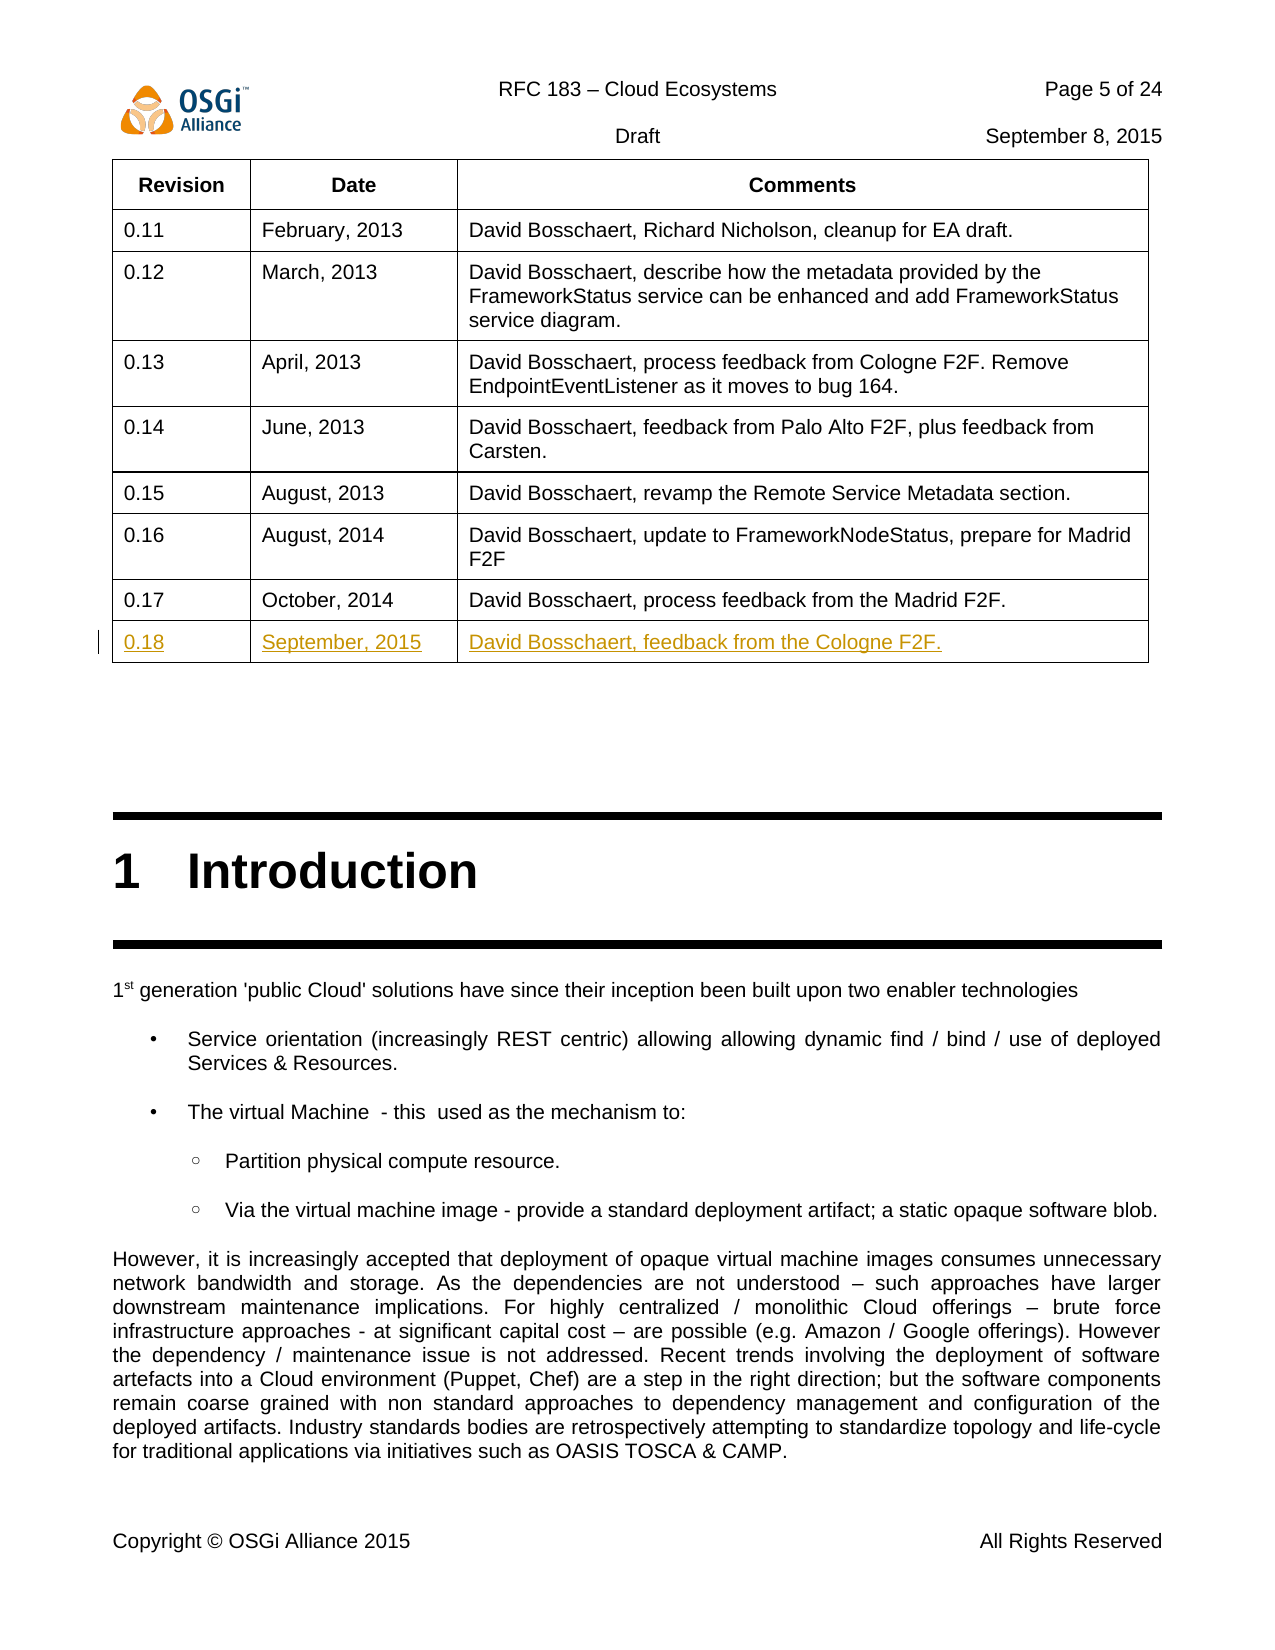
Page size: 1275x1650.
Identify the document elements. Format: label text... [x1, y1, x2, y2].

text However, it is increasingly accepted that deployment of opaque virtual machine images consumes unnecessary network bandwidth and storage. As the dependencies are not understood – such approaches have larger downstream maintenance implications. For highly centralized / monolithic Cloud offerings – brute force infrastructure approaches - at significant capital cost – are possible (e.g. Amazon / Google offerings). However the dependency / maintenance issue is not addressed. Recent trends involving the deployment of software artefacts into a Cloud environment (Puppet, Chef) are a step in the right direction; but the software components remain coarse grained with non standard approaches to dependency management and configuration of the deployed artifacts. Industry standards bodies are retrospectively attempting to standardize topology and life-cycle for traditional applications via initiatives such as OASIS TOSCA & CAMP. [112, 1247, 1162, 1463]
table_cell 0.18 [113, 621, 250, 662]
list Partition physical compute resource. [187, 1149, 1162, 1173]
table_cell June, 2013 [251, 407, 457, 471]
table_cell David Bosschaert, process feedback from the Madrid F2F. [458, 580, 1148, 620]
table_cell David Bosschaert, Richard Nicholson, cleanup for EA draft. [458, 210, 1148, 251]
table_header Revision [113, 160, 250, 209]
list Via the virtual machine image - provide a standard deployment artifact; a static opaque software blob. [187, 1198, 1162, 1222]
table_cell February, 2013 [251, 210, 457, 251]
table_cell 0.11 [113, 210, 250, 251]
table_cell David Bosschaert, update to FrameworkNodeStatus, prepare for Madrid F2F [458, 514, 1148, 579]
list Service orientation (increasingly REST centric) allowing allowing dynamic find / bind / use of deployed Services & Resources. [150, 1027, 1162, 1075]
table_cell 0.15 [113, 473, 250, 513]
table_cell April, 2013 [251, 341, 457, 406]
table_cell 0.13 [113, 341, 250, 406]
table_header Comments [458, 160, 1148, 209]
table_cell 0.16 [113, 514, 250, 579]
table_header Date [251, 160, 457, 209]
picture [113, 78, 257, 142]
table_cell David Bosschaert, revamp the Remote Service Metadata section. [458, 473, 1148, 513]
table_cell David Bosschaert, feedback from the Cologne F2F. [458, 621, 1148, 662]
table_cell 0.12 [113, 252, 250, 340]
table_cell David Bosschaert, process feedback from Cologne F2F. Remove EndpointEventListener as it moves to bug 164. [458, 341, 1148, 406]
table_cell August, 2013 [251, 473, 457, 513]
table_cell August, 2014 [251, 514, 457, 579]
list The virtual Machine - this used as the mechanism to: [150, 1100, 1162, 1124]
table_cell March, 2013 [251, 252, 457, 340]
table_cell September, 2015 [251, 621, 457, 662]
text 1st generation 'public Cloud' solutions have since their inception been built upon two enabler technologies [112, 978, 1162, 1002]
table_cell David Bosschaert, describe how the metadata provided by the FrameworkStatus service can be enhanced and add FrameworkStatus service diagram. [458, 252, 1148, 340]
table_cell 0.17 [113, 580, 250, 620]
table_cell David Bosschaert, feedback from Palo Alto F2F, plus feedback from Carsten. [458, 407, 1148, 471]
table_cell October, 2014 [251, 580, 457, 620]
subtitle Introduction [112, 813, 1162, 949]
table_cell 0.14 [113, 407, 250, 471]
